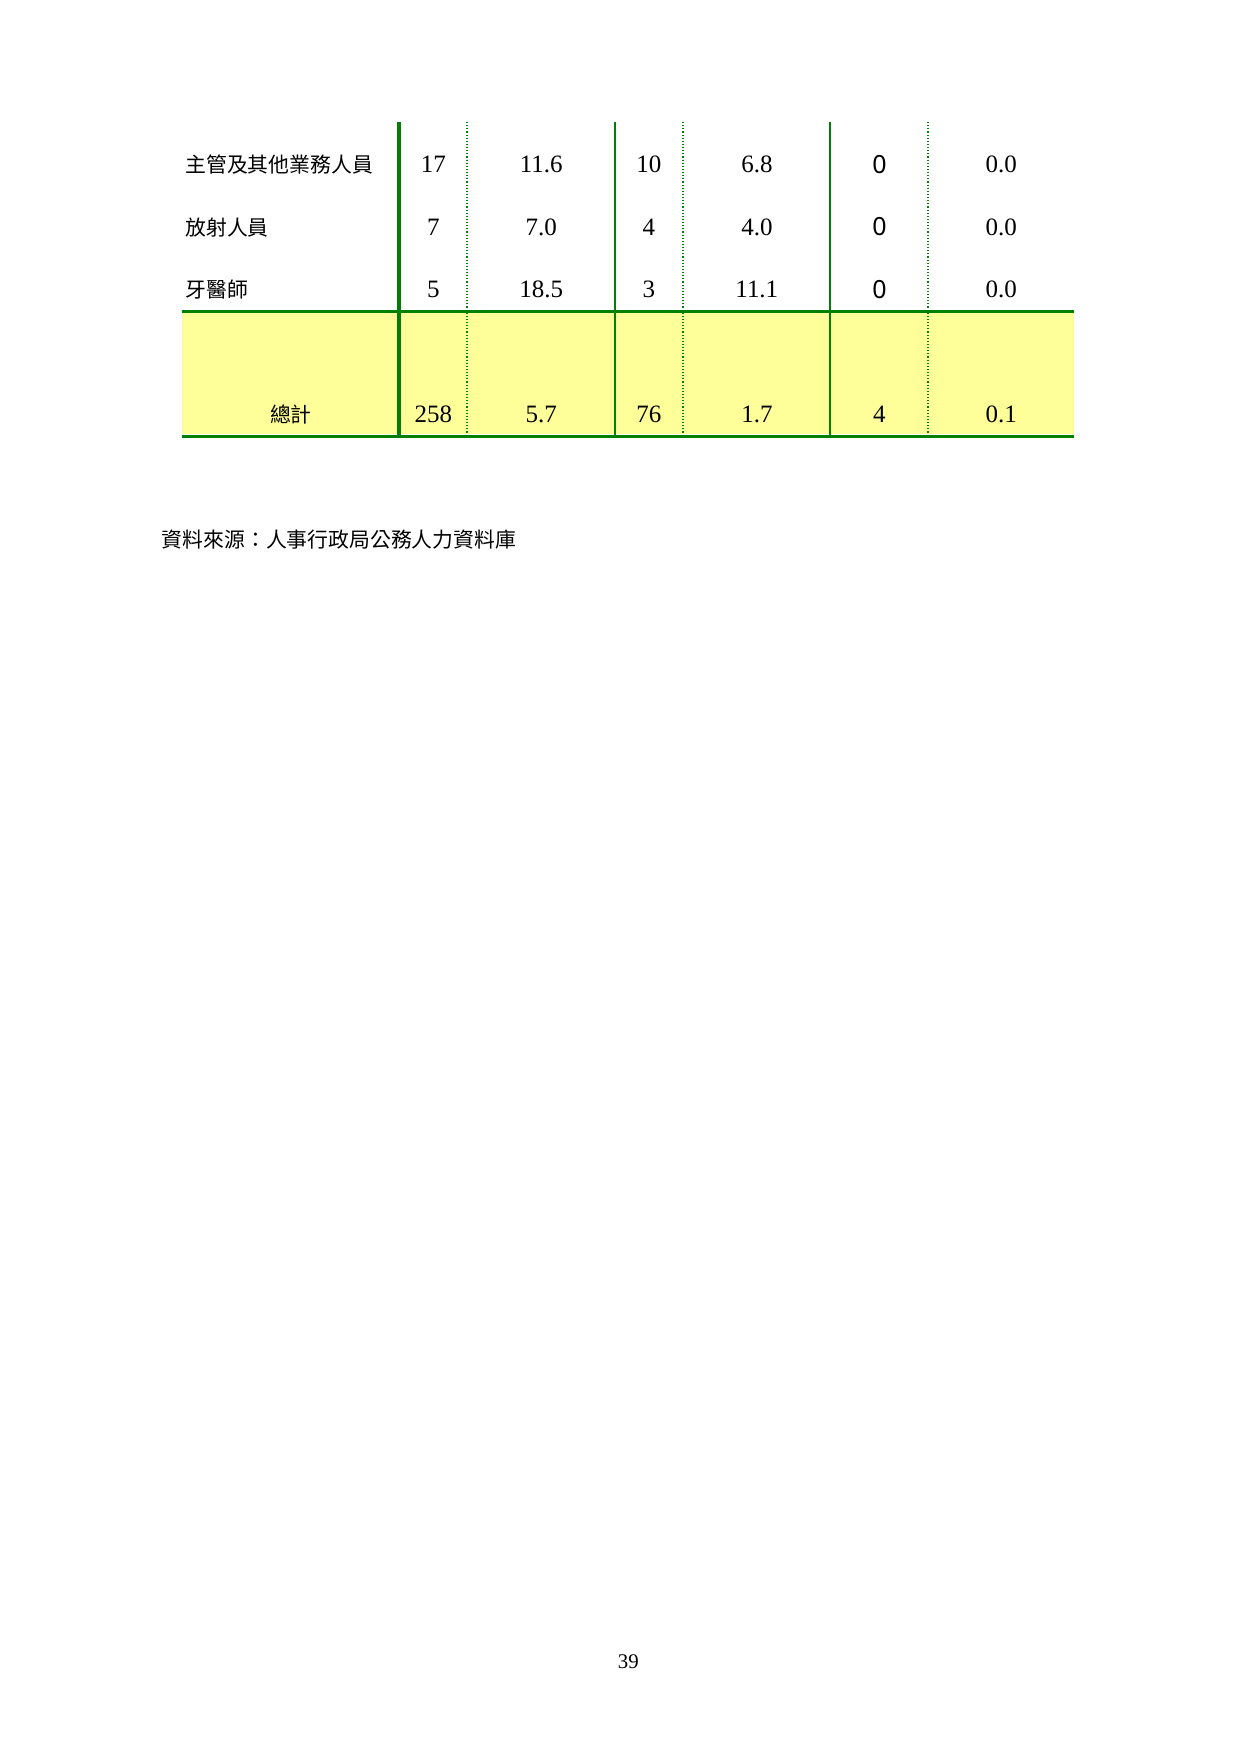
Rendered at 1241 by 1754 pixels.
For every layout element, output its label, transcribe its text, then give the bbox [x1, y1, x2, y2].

table_cell 0 [831, 247, 928, 309]
table_cell 76 [616, 313, 683, 434]
table_cell 1.7 [683, 313, 829, 434]
table_cell 放射人員 [182, 185, 397, 247]
table_cell 0.0 [928, 122, 1074, 184]
table_cell 0 [831, 185, 928, 247]
table_cell 0.0 [928, 247, 1074, 309]
table_cell 5 [401, 247, 467, 309]
table_cell 主管及其他業務人員 [182, 122, 397, 184]
table_cell 17 [401, 122, 467, 184]
table_cell 7.0 [467, 185, 614, 247]
table_cell 11.6 [467, 122, 614, 184]
table_cell 258 [401, 313, 467, 434]
table_cell 0 [831, 122, 928, 184]
table_cell 18.5 [467, 247, 614, 309]
table_cell 3 [616, 247, 683, 309]
table_cell 4 [831, 313, 928, 434]
table_cell 6.8 [683, 122, 829, 184]
table_cell 4 [616, 185, 683, 247]
table_cell 4.0 [683, 185, 829, 247]
table_cell 10 [616, 122, 683, 184]
table_cell 總計 [182, 313, 397, 434]
table_cell 7 [401, 185, 467, 247]
table_cell 0.0 [928, 185, 1074, 247]
text 資料來源：人事行政局公務人力資料庫 [150, 497, 1106, 559]
table_cell 11.1 [683, 247, 829, 309]
table_cell 牙醫師 [182, 247, 397, 309]
table_cell 0.1 [928, 313, 1074, 434]
table_cell 5.7 [467, 313, 614, 434]
